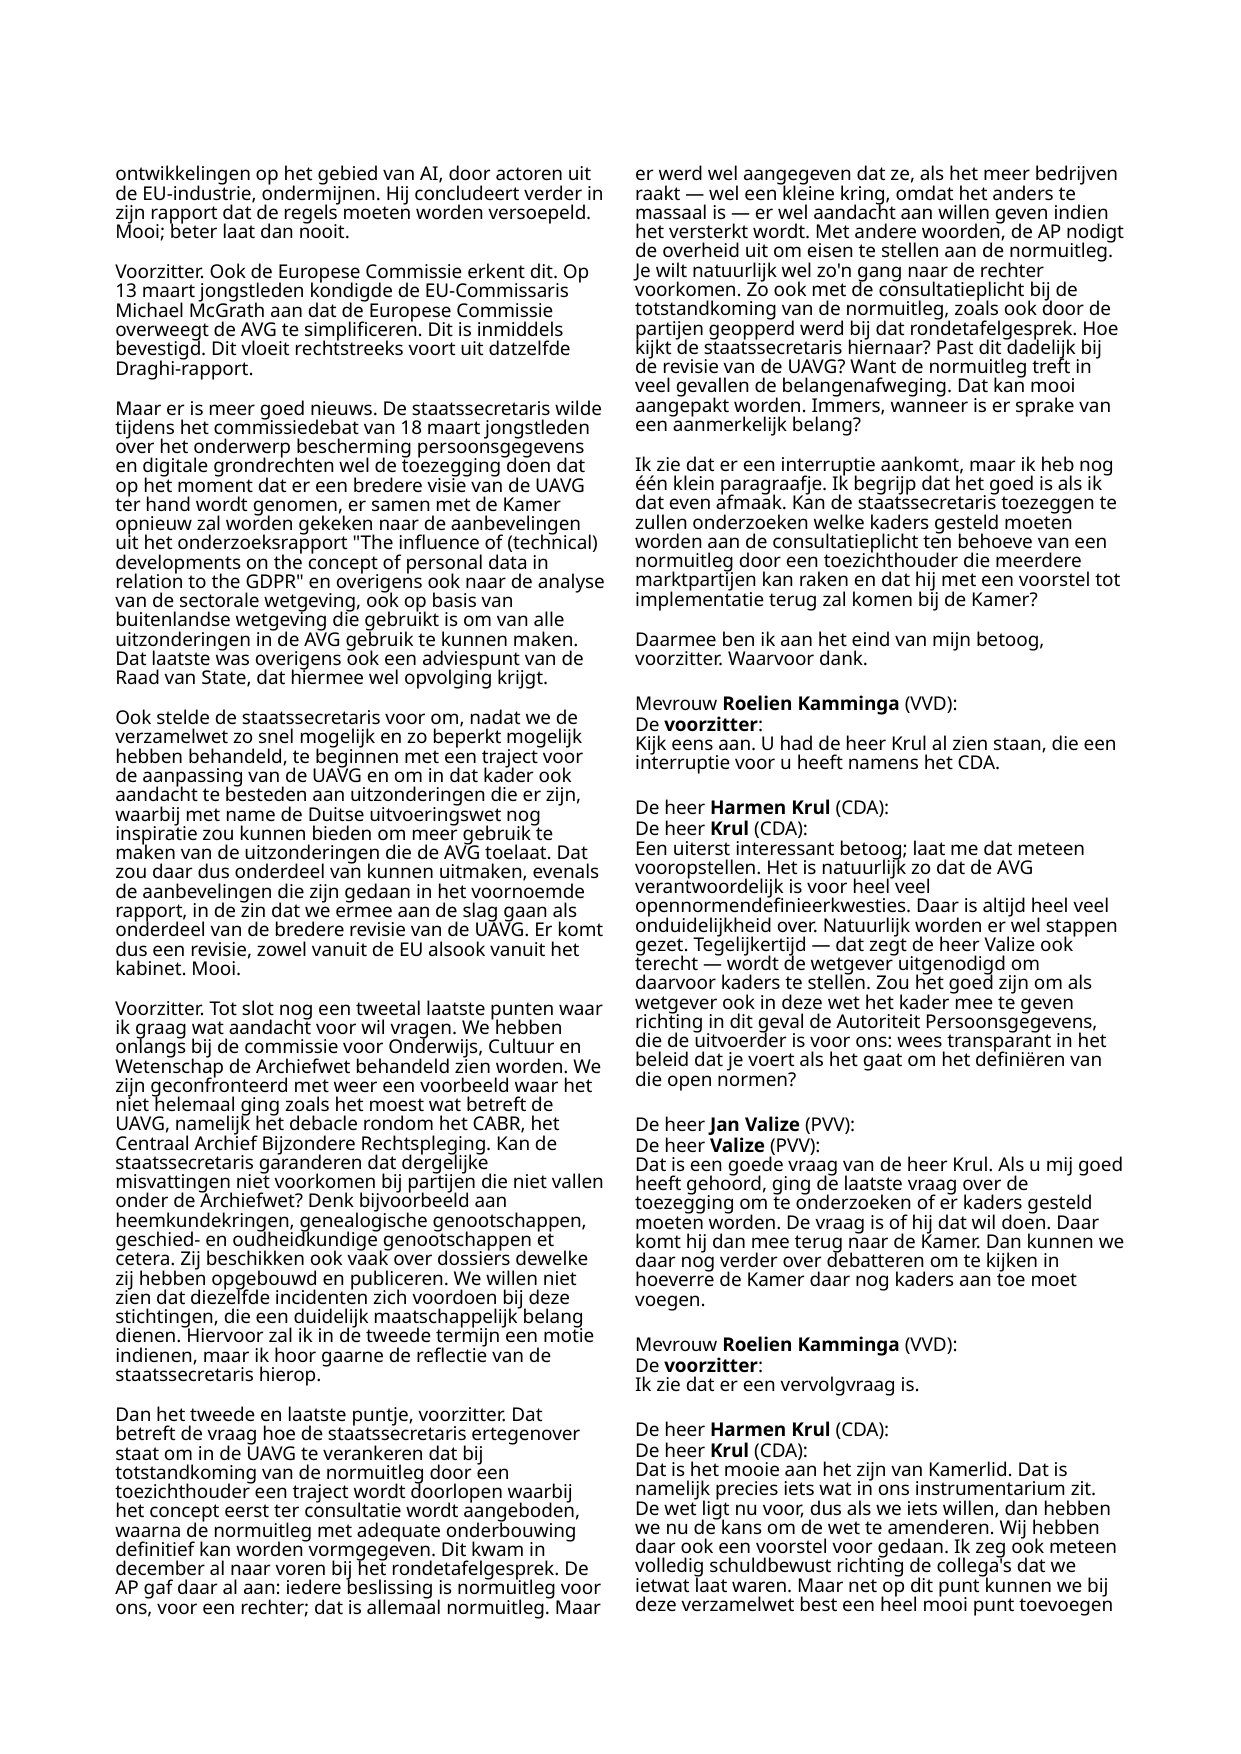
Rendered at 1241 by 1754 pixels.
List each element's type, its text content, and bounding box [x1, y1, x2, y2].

text De heer Valize (PVV): [635, 1137, 1125, 1156]
text De heer Harmen Krul (CDA): [635, 794, 1125, 820]
text De heer Krul (CDA): [635, 820, 1125, 839]
text ontwikkelingen op het gebied van AI, door actoren uit de EU-industrie, ondermijnen. Hij concludeert verder in zijn rapport dat de regels moeten worden versoepeld. Mooi; beter laat dan nooit. [115, 165, 605, 242]
text er werd wel aangegeven dat ze, als het meer bedrijven raakt — wel een kleine kring, omdat het anders te massaal is — er wel aandacht aan willen geven indien het versterkt wordt. Met andere woorden, de AP nodigt de overheid uit om eisen te stellen aan de normuitleg. Je wilt natuurlijk wel zo'n gang naar de rechter voorkomen. Zo ook met de consultatieplicht bij de totstandkoming van de normuitleg, zoals ook door de partijen geopperd werd bij dat rondetafelgesprek. Hoe kijkt de staatssecretaris hiernaar? Past dit dadelijk bij de revisie van de UAVG? Want de normuitleg treft in veel gevallen de belangenafweging. Dat kan mooi aangepakt worden. Immers, wanneer is er sprake van een aanmerkelijk belang? [635, 165, 1125, 435]
text Mevrouw Roelien Kamminga (VVD): [635, 1331, 1125, 1357]
text Daarmee ben ik aan het eind van mijn betoog, voorzitter. Waarvoor dank. [635, 631, 1125, 669]
text Een uiterst interessant betoog; laat me dat meteen vooropstellen. Het is natuurlijk zo dat de AVG verantwoordelijk is voor heel veel opennormendefinieerkwesties. Daar is altijd heel veel onduidelijkheid over. Natuurlijk worden er wel stappen gezet. Tegelijkertijd — dat zegt de heer Valize ook terecht — wordt de wetgever uitgenodigd om daarvoor kaders te stellen. Zou het goed zijn om als wetgever ook in deze wet het kader mee te geven richting in dit geval de Autoriteit Persoonsgegevens, die de uitvoerder is voor ons: wees transparant in het beleid dat je voert als het gaat om het definiëren van die open normen? [635, 839, 1125, 1090]
text Maar er is meer goed nieuws. De staatssecretaris wilde tijdens het commissiedebat van 18 maart jongstleden over het onderwerp bescherming persoonsgegevens en digitale grondrechten wel de toezegging doen dat op het moment dat er een bredere visie van de UAVG ter hand wordt genomen, er samen met de Kamer opnieuw zal worden gekeken naar de aanbevelingen uit het onderzoeksrapport "The influence of (technical) developments on the concept of personal data in relation to the GDPR" en overigens ook naar de analyse van de sectorale wetgeving, ook op basis van buitenlandse wetgeving die gebruikt is om van alle uitzonderingen in de AVG gebruik te kunnen maken. Dat laatste was overigens ook een adviespunt van de Raad van State, dat hiermee wel opvolging krijgt. [115, 399, 605, 688]
text De heer Jan Valize (PVV): [635, 1111, 1125, 1137]
text Kijk eens aan. U had de heer Krul al zien staan, die een interruptie voor u heeft namens het CDA. [635, 735, 1125, 774]
text Mevrouw Roelien Kamminga (VVD): [635, 690, 1125, 716]
text De voorzitter: [635, 1357, 1125, 1376]
text Dat is het mooie aan het zijn van Kamerlid. Dat is namelijk precies iets wat in ons instrumentarium zit. De wet ligt nu voor, dus als we iets willen, dan hebben we nu de kans om de wet te amenderen. Wij hebben daar ook een voorstel voor gedaan. Ik zeg ook meteen volledig schuldbewust richting de collega's dat we ietwat laat waren. Maar net op dit punt kunnen we bij deze verzamelwet best een heel mooi punt toevoegen [635, 1461, 1125, 1615]
text Ook stelde de staatssecretaris voor om, nadat we de verzamelwet zo snel mogelijk en zo beperkt mogelijk hebben behandeld, te beginnen met een traject voor de aanpassing van de UAVG en om in dat kader ook aandacht te besteden aan uitzonderingen die er zijn, waarbij met name de Duitse uitvoeringswet nog inspiratie zou kunnen bieden om meer gebruik te maken van de uitzonderingen die de AVG toelaat. Dat zou daar dus onderdeel van kunnen uitmaken, evenals de aanbevelingen die zijn gedaan in het voornoemde rapport, in de zin dat we ermee aan de slag gaan als onderdeel van de bredere revisie van de UAVG. Er komt dus een revisie, zowel vanuit de EU alsook vanuit het kabinet. Mooi. [115, 709, 605, 979]
text Voorzitter. Ook de Europese Commissie erkent dit. Op 13 maart jongstleden kondigde de EU-Commissaris Michael McGrath aan dat de Europese Commissie overweegt de AVG te simplificeren. Dit is inmiddels bevestigd. Dit vloeit rechtstreeks voort uit datzelfde Draghi-rapport. [115, 263, 605, 379]
text Ik zie dat er een vervolgvraag is. [635, 1376, 1125, 1395]
text Dat is een goede vraag van de heer Krul. Als u mij goed heeft gehoord, ging de laatste vraag over de toezegging om te onderzoeken of er kaders gesteld moeten worden. De vraag is of hij dat wil doen. Daar komt hij dan mee terug naar de Kamer. Dan kunnen we daar nog verder over debatteren om te kijken in hoeverre de Kamer daar nog kaders aan toe moet voegen. [635, 1156, 1125, 1310]
text Dan het tweede en laatste puntje, voorzitter. Dat betreft de vraag hoe de staatssecretaris ertegenover staat om in de UAVG te verankeren dat bij totstandkoming van de normuitleg door een toezichthouder een traject wordt doorlopen waarbij het concept eerst ter consultatie wordt aangeboden, waarna de normuitleg met adequate onderbouwing definitief kan worden vormgegeven. Dit kwam in december al naar voren bij het rondetafelgesprek. De AP gaf daar al aan: iedere beslissing is normuitleg voor ons, voor een rechter; dat is allemaal normuitleg. Maar [115, 1406, 605, 1618]
text Voorzitter. Tot slot nog een tweetal laatste punten waar ik graag wat aandacht voor wil vragen. We hebben onlangs bij de commissie voor Onderwijs, Cultuur en Wetenschap de Archiefwet behandeld zien worden. We zijn geconfronteerd met weer een voorbeeld waar het niet helemaal ging zoals het moest wat betreft de UAVG, namelijk het debacle rondom het CABR, het Centraal Archief Bijzondere Rechtspleging. Kan de staatssecretaris garanderen dat dergelijke misvattingen niet voorkomen bij partijen die niet vallen onder de Archiefwet? Denk bijvoorbeeld aan heemkundekringen, genealogische genootschappen, geschied- en oudheidkundige genootschappen et cetera. Zij beschikken ook vaak over dossiers dewelke zij hebben opgebouwd en publiceren. We willen niet zien dat diezelfde incidenten zich voordoen bij deze stichtingen, die een duidelijk maatschappelijk belang dienen. Hiervoor zal ik in de tweede termijn een motie indienen, maar ik hoor gaarne de reflectie van de staatssecretaris hierop. [115, 1000, 605, 1385]
text De heer Krul (CDA): [635, 1442, 1125, 1461]
text De voorzitter: [635, 716, 1125, 735]
text De heer Harmen Krul (CDA): [635, 1416, 1125, 1442]
text Ik zie dat er een interruptie aankomt, maar ik heb nog één klein paragraafje. Ik begrijp dat het goed is als ik dat even afmaak. Kan de staatssecretaris toezeggen te zullen onderzoeken welke kaders gesteld moeten worden aan de consultatieplicht ten behoeve van een normuitleg door een toezichthouder die meerdere marktpartijen kan raken en dat hij met een voorstel tot implementatie terug zal komen bij de Kamer? [635, 456, 1125, 610]
